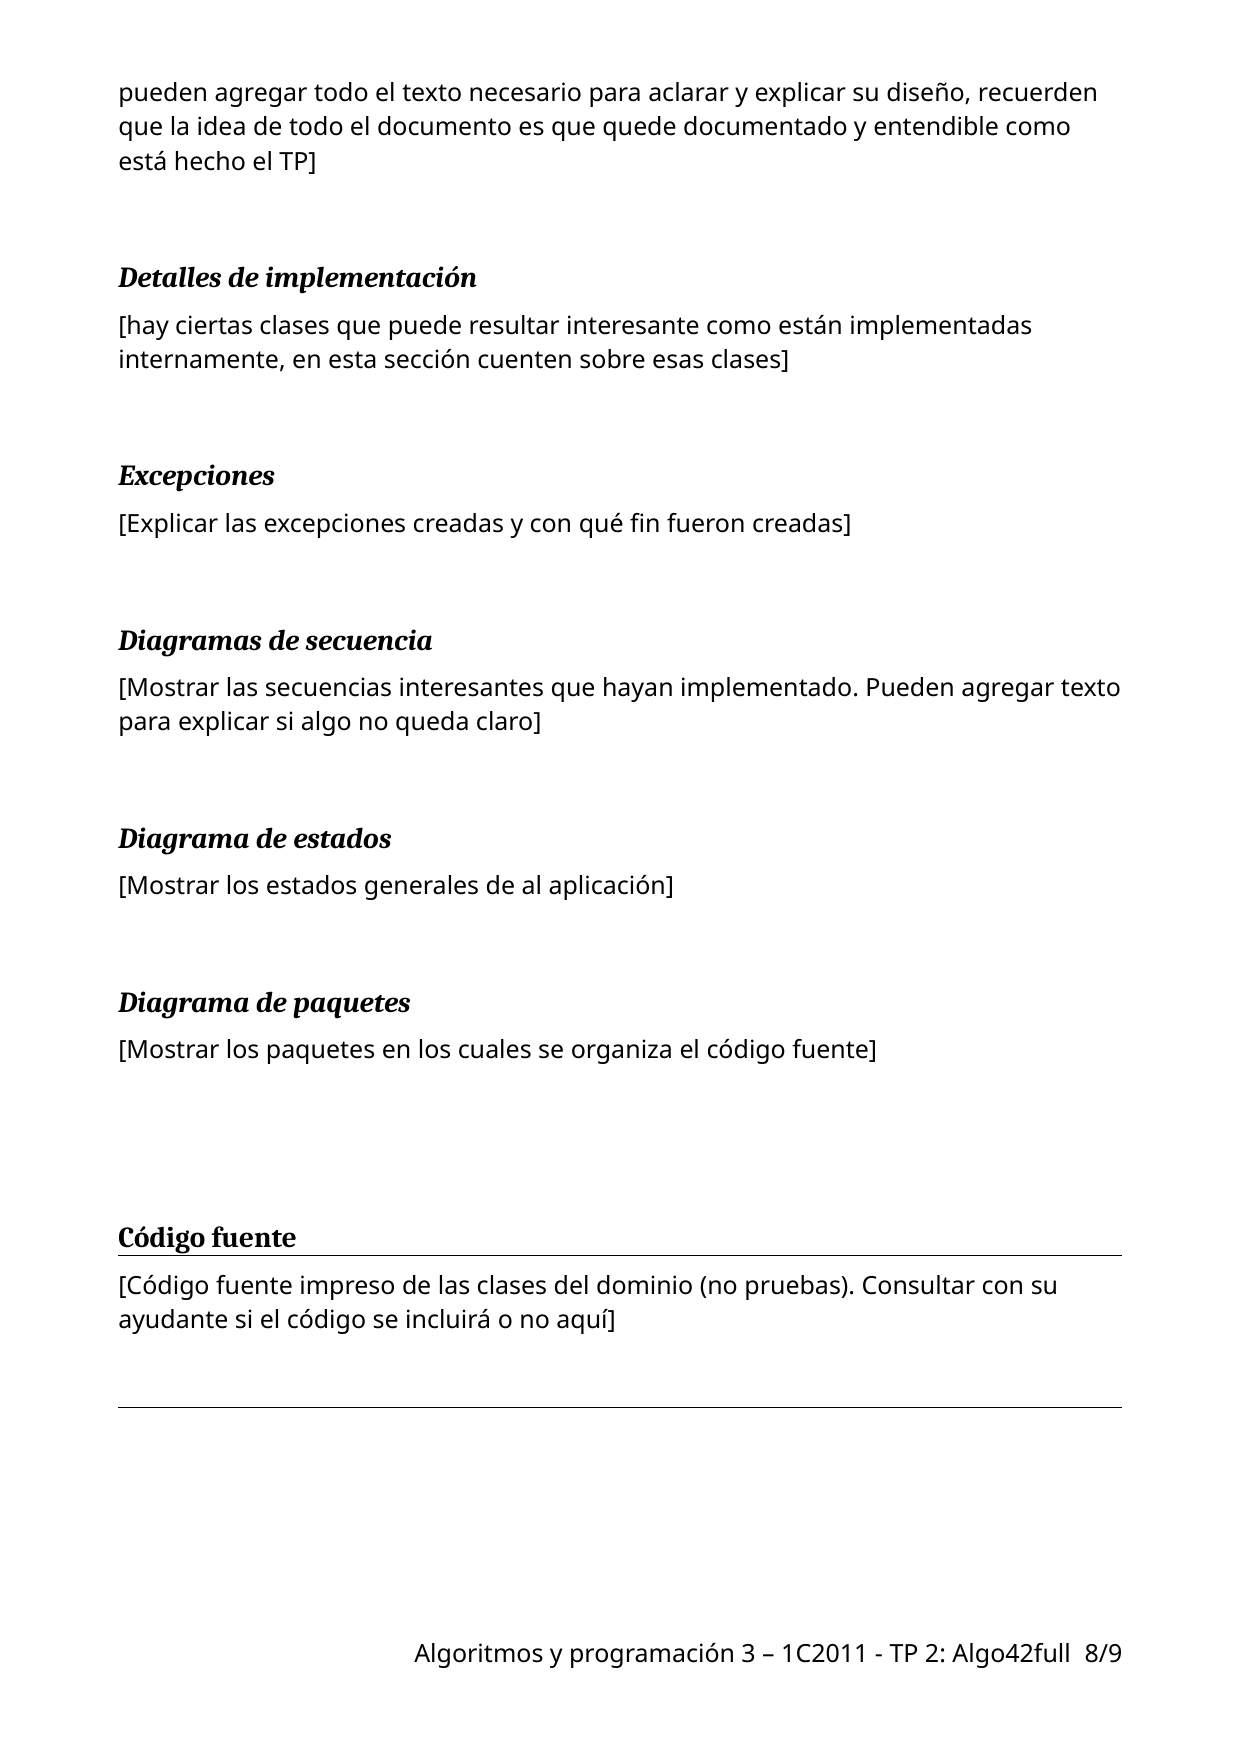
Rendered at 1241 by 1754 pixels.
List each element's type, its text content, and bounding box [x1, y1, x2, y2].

subtitle Diagrama de paquetes [118, 986, 1122, 1019]
text [Mostrar las secuencias interesantes que hayan implementado. Pueden agregar texto para explicar si algo no queda claro] [118, 670, 1122, 738]
subtitle Diagrama de estados [118, 822, 1122, 855]
text [Código fuente impreso de las clases del dominio (no pruebas). Consultar con su ayudante si el código se incluirá o no aquí] [118, 1268, 1122, 1336]
subtitle Código fuente [118, 1221, 1122, 1255]
text [Explicar las excepciones creadas y con qué fin fueron creadas] [118, 506, 1122, 539]
text [Mostrar los estados generales de al aplicación] [118, 868, 1122, 902]
subtitle Diagramas de secuencia [118, 624, 1122, 657]
subtitle Detalles de implementación [118, 261, 1122, 295]
subtitle Excepciones [118, 459, 1122, 493]
text [hay ciertas clases que puede resultar interesante como están implementadas internamente, en esta sección cuenten sobre esas clases] [118, 307, 1122, 375]
text [Mostrar los paquetes en los cuales se organiza el código fuente] [118, 1032, 1122, 1066]
text pueden agregar todo el texto necesario para aclarar y explicar su diseño, recuerden que la idea de todo el documento es que quede documentado y entendible como está hecho el TP] [118, 75, 1122, 177]
